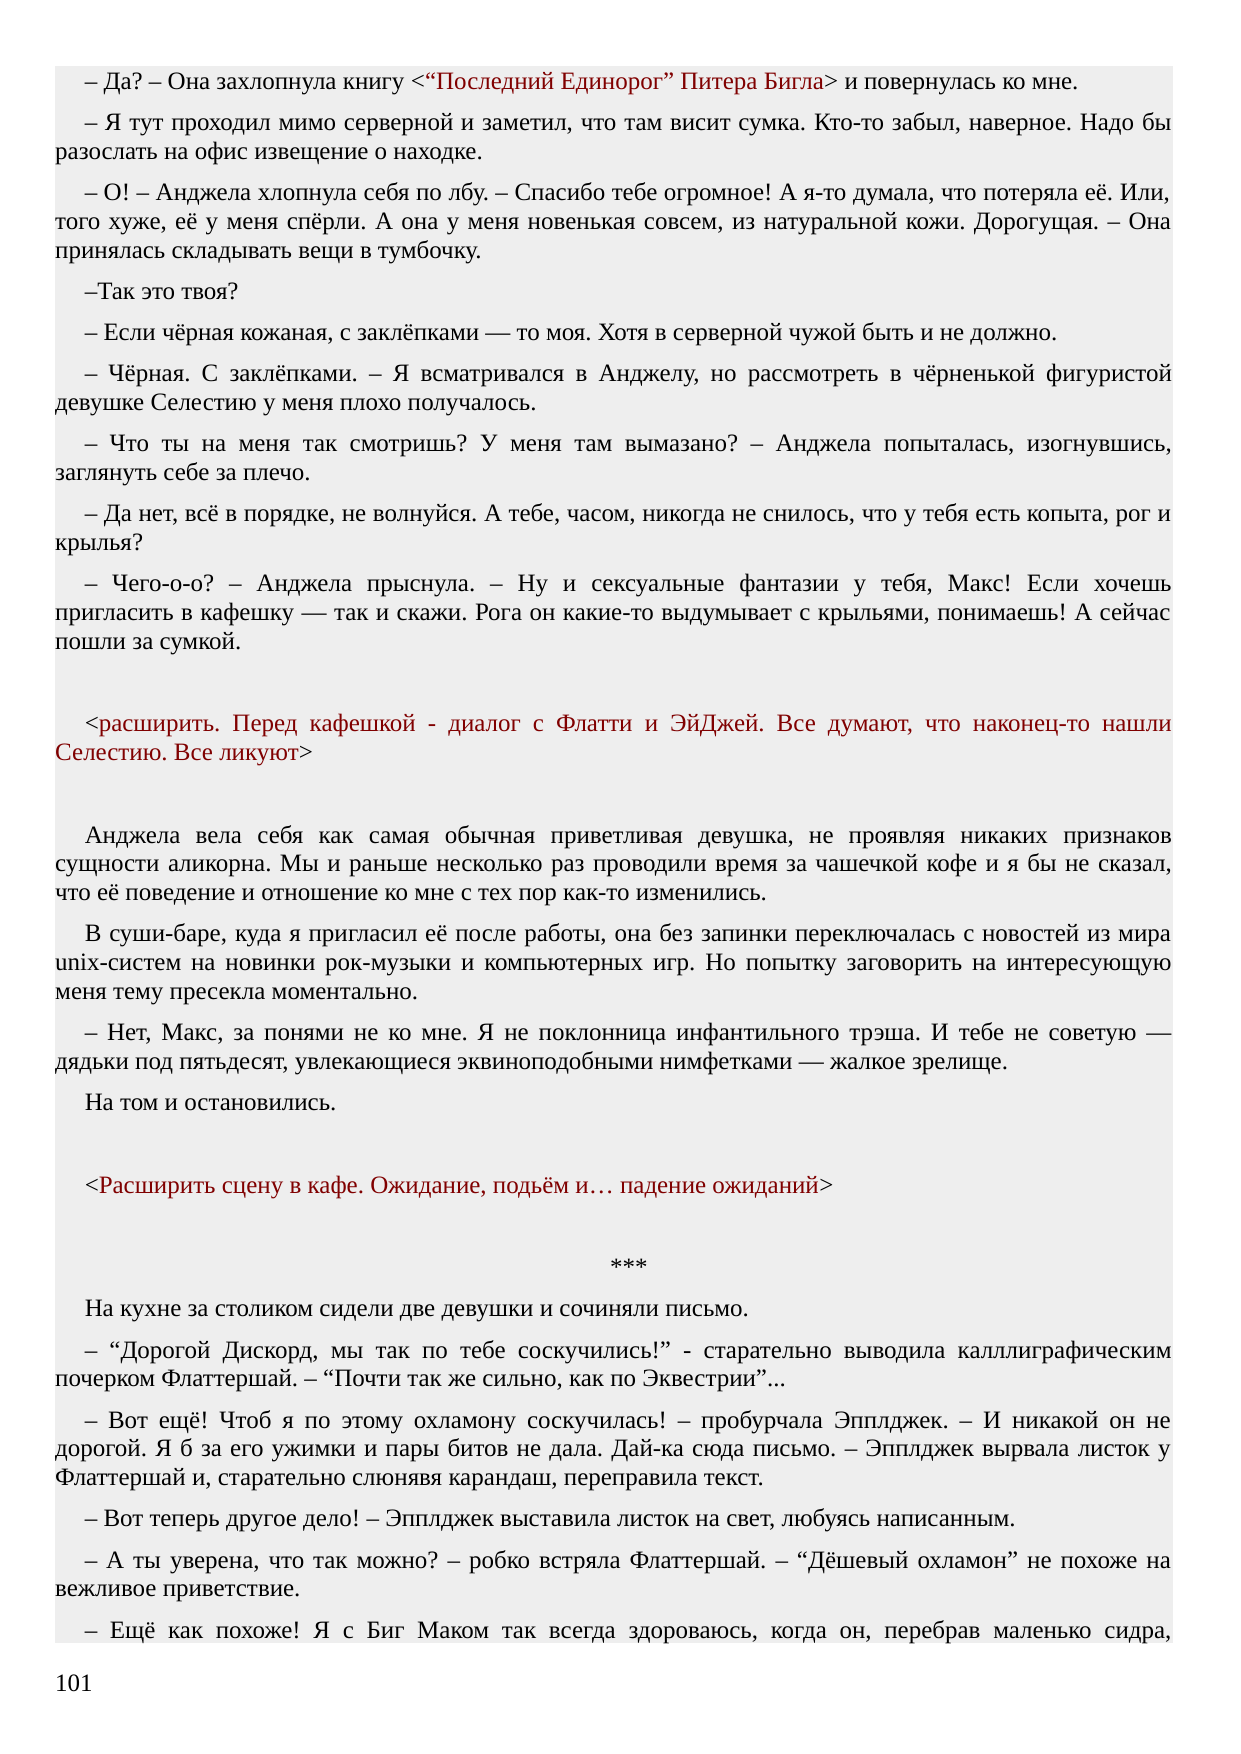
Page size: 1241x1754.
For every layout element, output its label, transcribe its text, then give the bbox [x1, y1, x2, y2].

text – А ты уверена, что так можно? – робко встряла Флаттершай. – “Дёшевый охламон” не похоже на вежливое приветствие. [55, 1545, 1173, 1602]
text На кухне за столиком сидели две девушки и сочиняли письмо. [55, 1293, 1173, 1322]
text *** [55, 1252, 1173, 1281]
text – Нет, Макс, за понями не ко мне. Я не поклонница инфантильного трэша. И тебе не советую — дядьки под пятьдесят, увлекающиеся эквиноподобными нимфетками — жалкое зрелище. [55, 1017, 1173, 1075]
text Анджела вела себя как самая обычная приветливая девушка, не проявляя никаких признаков сущности аликорна. Мы и раньше несколько раз проводили время за чашечкой кофе и я бы не сказал, что её поведение и отношение ко мне с тех пор как-то изменились. [55, 820, 1173, 906]
text – Чёрная. С заклёпками. – Я всматривался в Анджелу, но рассмотреть в чёрненькой фигуристой девушке Селестию у меня плохо получалось. [55, 358, 1173, 416]
text – Что ты на меня так смотришь? У меня там вымазано? – Анджела попыталась, изогнувшись, заглянуть себе за плечо. [55, 428, 1173, 486]
text – Да нет, всё в порядке, не волнуйся. А тебе, часом, никогда не снилось, что у тебя есть копыта, рог и крылья? [55, 498, 1173, 556]
text – Да? – Она захлопнула книгу <“Последний Единорог” Питера Бигла> и повернулась ко мне. [55, 66, 1173, 95]
text – Вот теперь другое дело! – Эпплджек выставила листок на свет, любуясь написанным. [55, 1503, 1173, 1532]
text – Чего-о-о? – Анджела прыснула. – Ну и сексуальные фантазии у тебя, Макс! Если хочешь пригласить в кафешку — так и скажи. Рога он какие-то выдумывает с крыльями, понимаешь! А сейчас пошли за сумкой. [55, 568, 1173, 655]
text В суши-баре, куда я пригласил её после работы, она без запинки переключалась с новостей из мира unix-систем на новинки рок-музыки и компьютерных игр. Но попытку заговорить на интересующую меня тему пресекла моментально. [55, 918, 1173, 1005]
text – Ещё как похоже! Я с Биг Маком так всегда здороваюсь, когда он, перебрав маленько сидра, [55, 1615, 1173, 1643]
text <расширить. Перед кафешкой - диалог с Флатти и ЭйДжей. Все думают, что наконец-то нашли Селестию. Все ликуют> [55, 708, 1173, 766]
text На том и остановились. [55, 1087, 1173, 1116]
text <Расширить сцену в кафе. Ожидание, подьём и… падение ожиданий> [55, 1170, 1173, 1198]
text – Если чёрная кожаная, с заклёпками — то моя. Хотя в серверной чужой быть и не должно. [55, 317, 1173, 346]
text –Так это твоя? [55, 276, 1173, 305]
text – “Дорогой Дискорд, мы так по тебе соскучились!” - старательно выводила калллиграфическим почерком Флаттершай. – “Почти так же сильно, как по Эквестрии”... [55, 1335, 1173, 1392]
text – Вот ещё! Чтоб я по этому охламону соскучилась! – пробурчала Эпплджек. – И никакой он не дорогой. Я б за его ужимки и пары битов не дала. Дай-ка сюда письмо. – Эпплджек вырвала листок у Флаттершай и, старательно слюнявя карандаш, переправила текст. [55, 1405, 1173, 1491]
text – О! – Анджела хлопнула себя по лбу. – Спасибо тебе огромное! А я-то думала, что потеряла её. Или, того хуже, её у меня спёрли. А она у меня новенькая совсем, из натуральной кожи. Дорогущая. – Она принялась складывать вещи в тумбочку. [55, 177, 1173, 263]
text – Я тут проходил мимо серверной и заметил, что там висит сумка. Кто-то забыл, наверное. Надо бы разослать на офис извещение о находке. [55, 107, 1173, 165]
